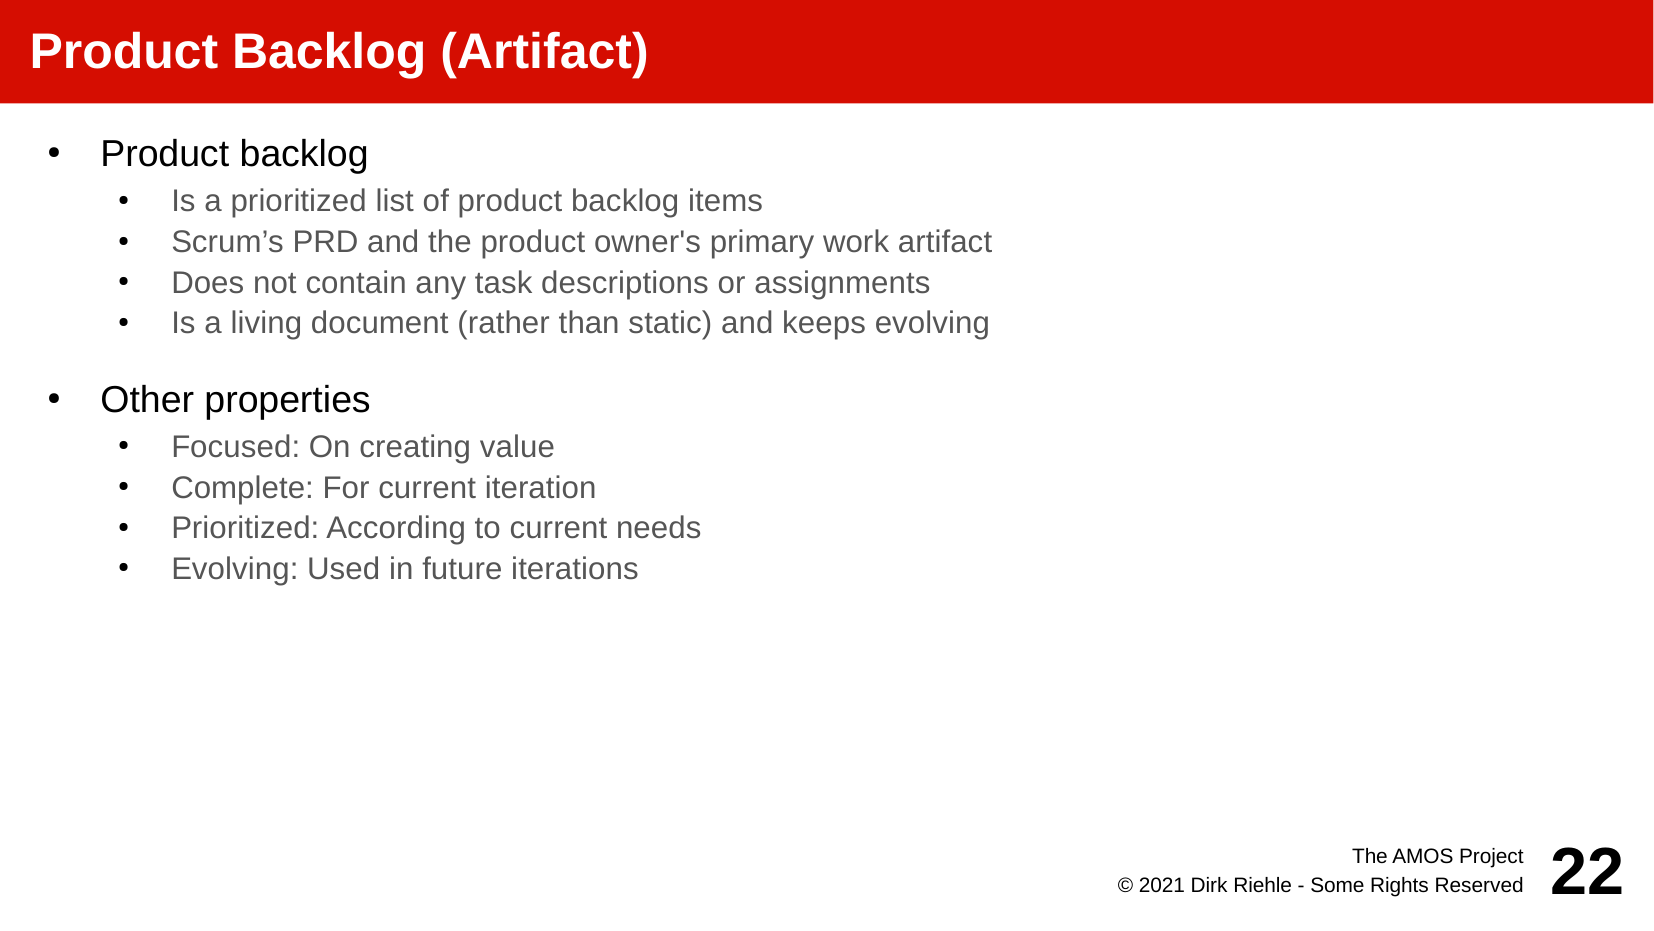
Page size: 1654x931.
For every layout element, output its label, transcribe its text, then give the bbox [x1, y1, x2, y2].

list Product backlog Is a prioritized list of product backlog items Scrum’s PRD and the product owner's primary work artifact Does not contain any task descriptions or assignments Is a living document (rather than static) and keeps evolving Other properties Focused: On creating value Complete: For current iteration Prioritized: According to current needs Evolving: Used in future iterations [29, 132, 1625, 813]
title Product Backlog (Artifact) [0, 0, 1654, 104]
